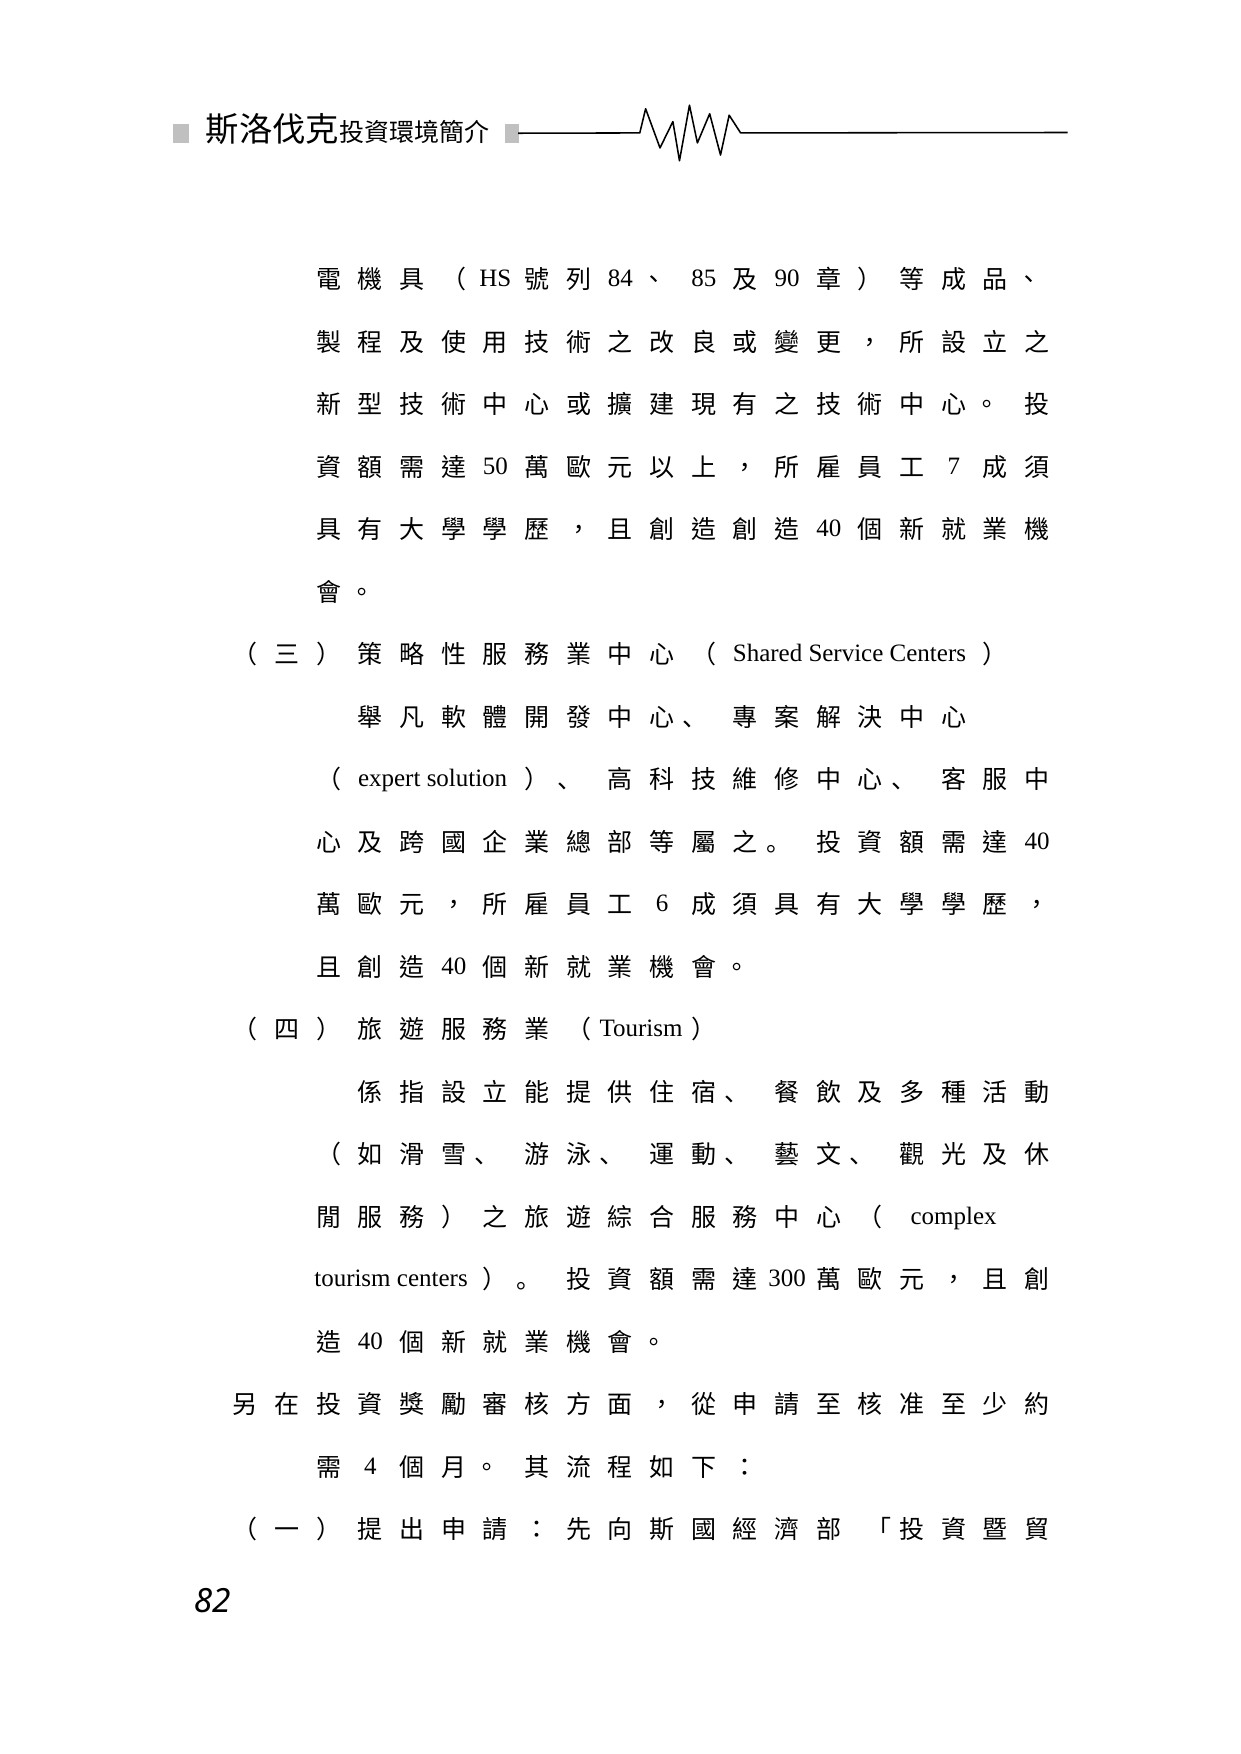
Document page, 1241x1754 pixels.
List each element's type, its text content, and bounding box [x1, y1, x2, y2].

text 係指設立能提供住宿、餐飲及多種活動（如滑雪、游泳、運動、藝文、觀光及休閒服務）之旅遊綜合服務中心（complex tourism centers）。投資額需達300萬歐元，且創造40個新就業機會。 [281, 1049, 1058, 1361]
text （三）策略性服務業中心（Shared Service Centers） [207, 611, 1058, 674]
text 舉凡軟體開發中心、專案解決中心（expert solution）、高科技維修中心、客服中心及跨國企業總部等屬之。投資額需達40萬歐元，所雇員工6成須具有大學學歷，且創造40個新就業機會。 [281, 674, 1058, 986]
text 另在投資獎勵審核方面，從申請至核准至少約需4個月。其流程如下： [207, 1361, 1058, 1486]
text （一）提出申請：先向斯國經濟部「投資暨貿 [207, 1486, 1058, 1549]
text 電機具（HS號列84、85及90章）等成品、製程及使用技術之改良或變更，所設立之新型技術中心或擴建現有之技術中心。投資額需達50萬歐元以上，所雇員工7成須具有大學學歷，且創造創造40個新就業機會。 [281, 236, 1058, 611]
text （四）旅遊服務業（Tourism） [207, 986, 1058, 1049]
